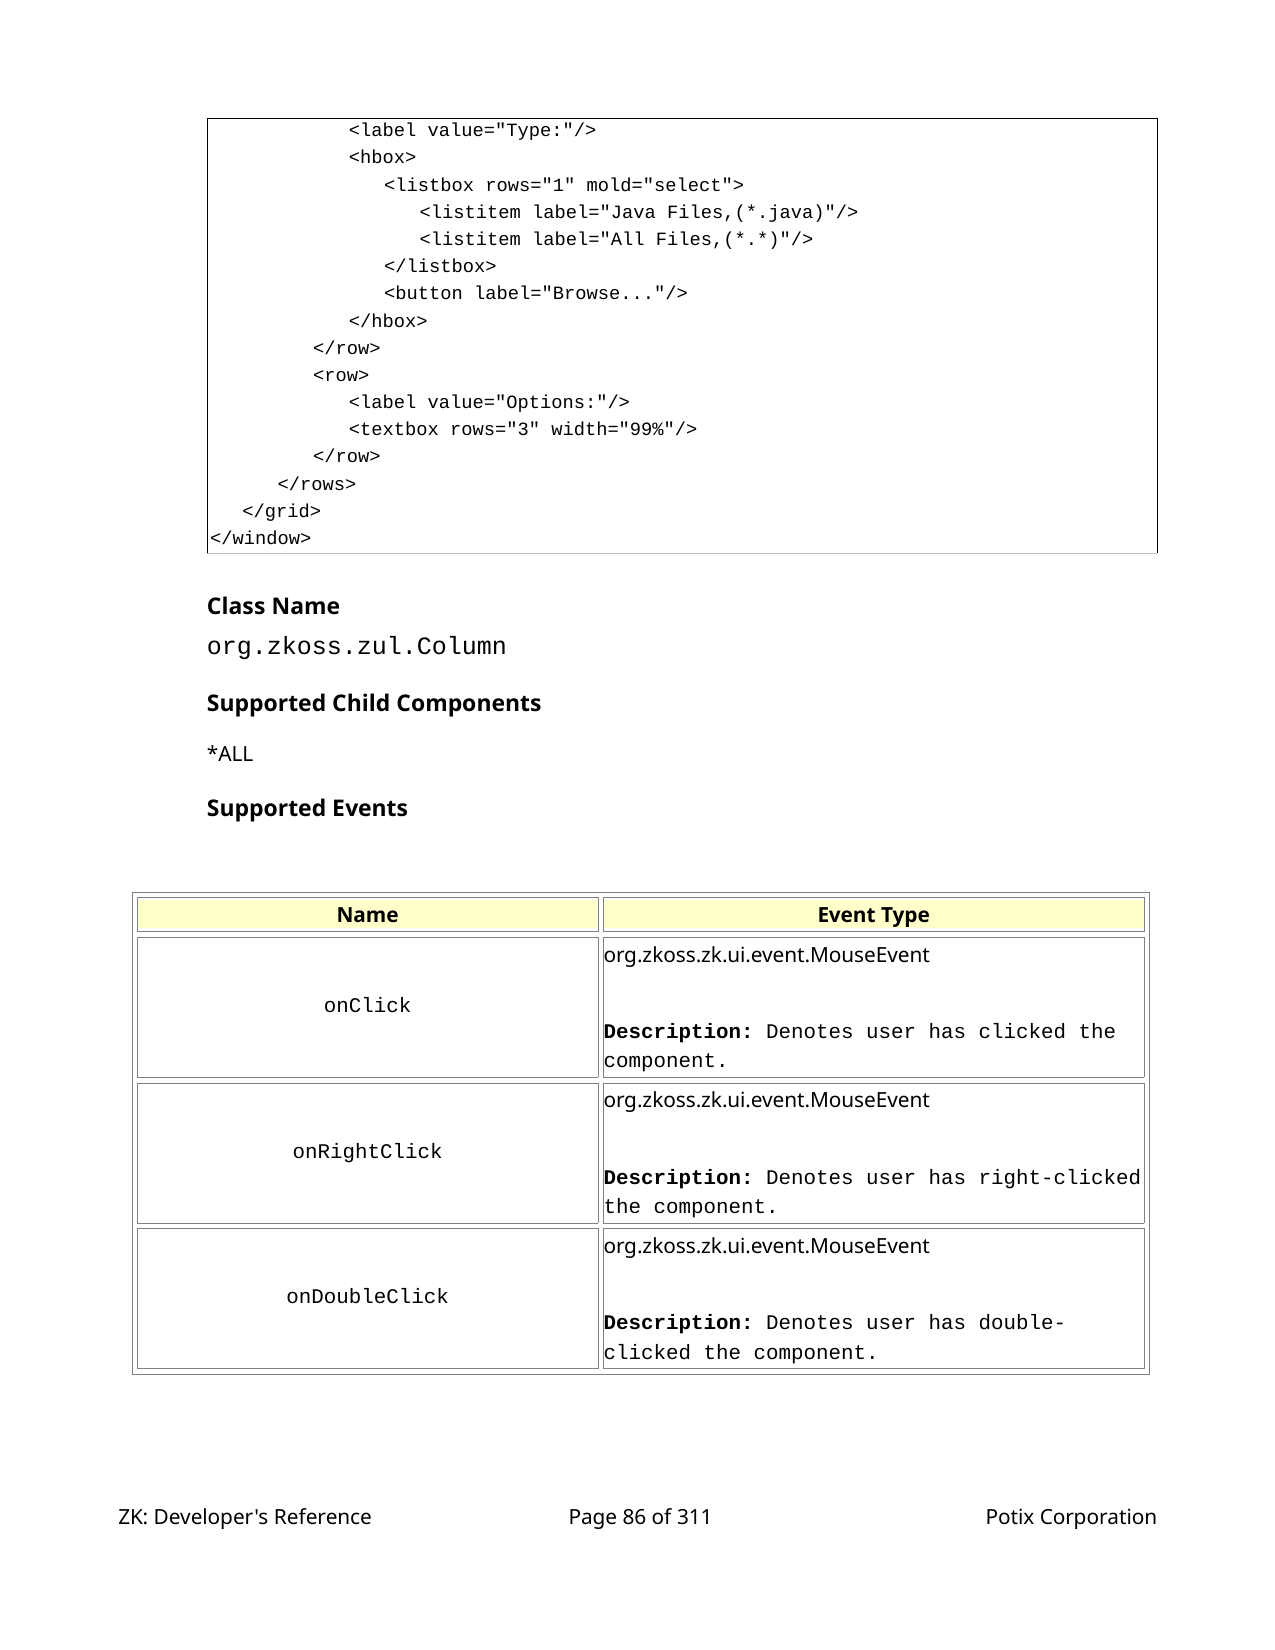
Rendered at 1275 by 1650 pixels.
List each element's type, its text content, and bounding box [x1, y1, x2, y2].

text <label value="Type:"/> [208, 119, 1157, 142]
table_header Event Type [600, 893, 1147, 931]
text </rows> [208, 472, 1157, 496]
table_cell org.zkoss.zk.ui.event.MouseEvent Description: Denotes user has double-clicked the component. [600, 1223, 1147, 1368]
text </grid> [208, 499, 1157, 523]
text <listitem label="All Files,(*.*)"/> [208, 227, 1157, 251]
table_header Name [134, 893, 600, 931]
text </row> [208, 444, 1157, 469]
table_cell onRightClick [134, 1077, 600, 1223]
text <listbox rows="1" mold="select"> [208, 172, 1157, 197]
subtitle Supported Events [207, 792, 1157, 823]
table_cell org.zkoss.zk.ui.event.MouseEvent Description: Denotes user has right-clicked the component. [600, 1077, 1147, 1223]
text <listitem label="Java Files,(*.java)"/> [208, 200, 1157, 224]
text </listbox> [208, 254, 1157, 278]
text <row> [208, 363, 1157, 387]
text <button label="Browse..."/> [208, 281, 1157, 306]
text org.zkoss.zul.Column [207, 633, 1157, 662]
subtitle Class Name [207, 590, 1157, 621]
text </row> [208, 336, 1157, 360]
text <textbox rows="3" width="99%"/> [208, 417, 1157, 441]
table_cell org.zkoss.zk.ui.event.MouseEvent Description: Denotes user has clicked the component. [600, 931, 1147, 1077]
text </hbox> [208, 308, 1157, 333]
text <label value="Options:"/> [208, 390, 1157, 414]
text <hbox> [208, 145, 1157, 169]
text </window> [208, 526, 1157, 553]
subtitle Supported Child Components [207, 687, 1157, 718]
table_cell onDoubleClick [134, 1223, 600, 1368]
text *ALL [207, 739, 1157, 767]
table_cell onClick [134, 931, 600, 1077]
